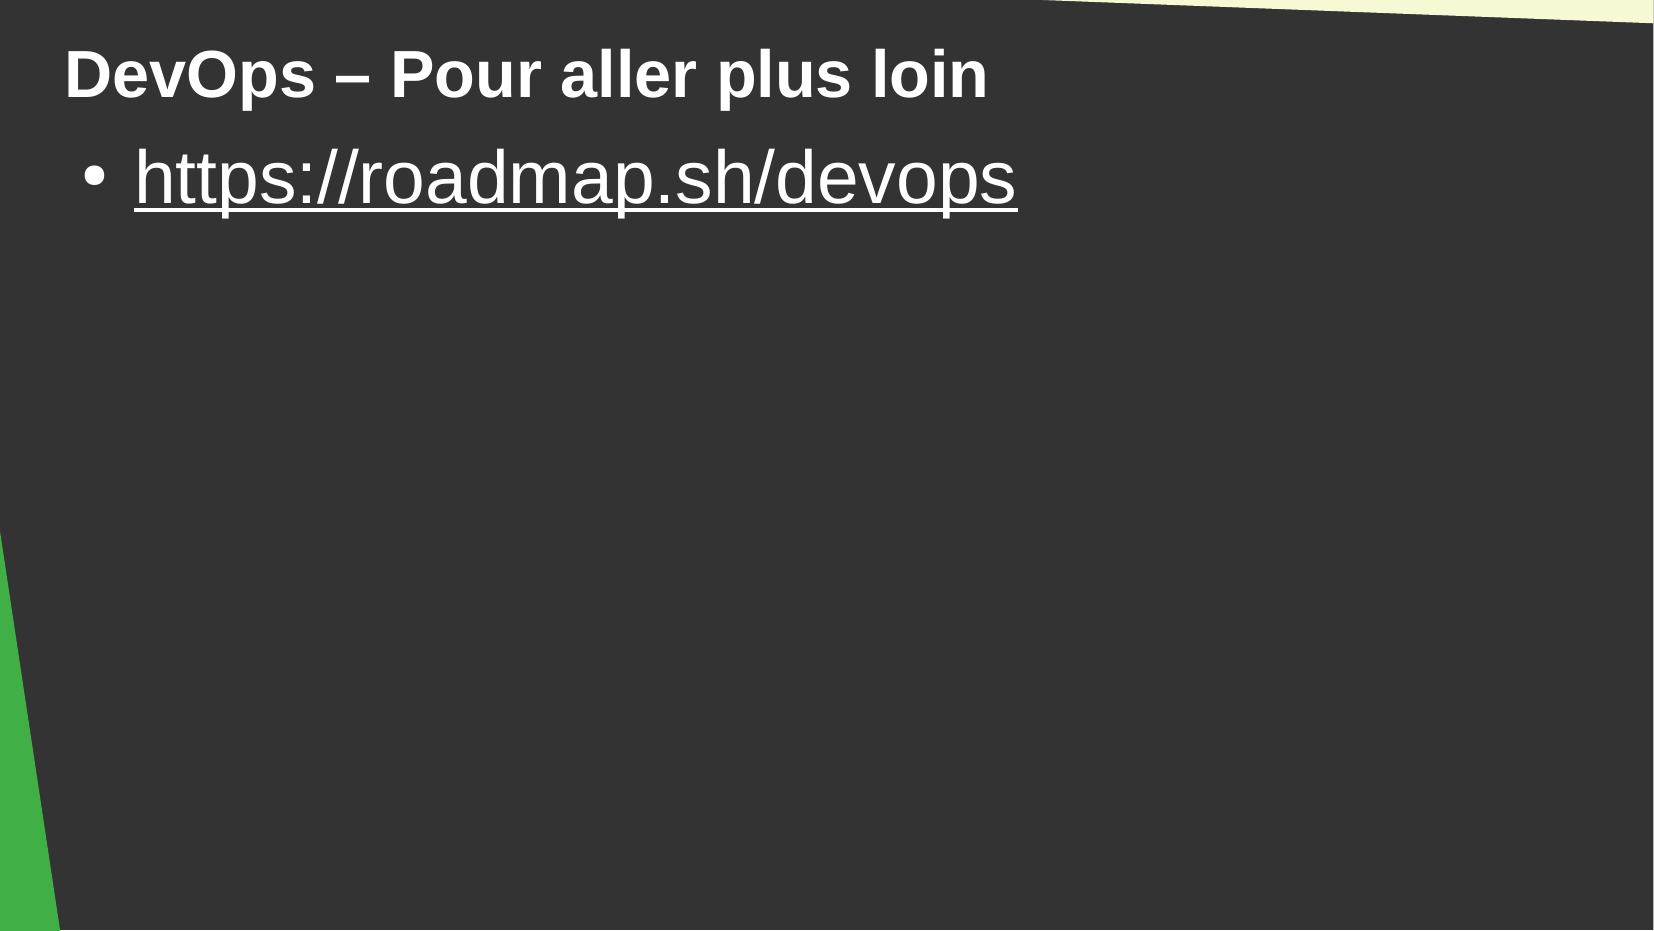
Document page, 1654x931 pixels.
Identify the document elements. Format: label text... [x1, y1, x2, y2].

text_box [0, 531, 61, 931]
text_box [1042, 0, 1654, 24]
title DevOps – Pour aller plus loin [64, 37, 1554, 113]
list https://roadmap.sh/devops [63, 135, 1542, 331]
